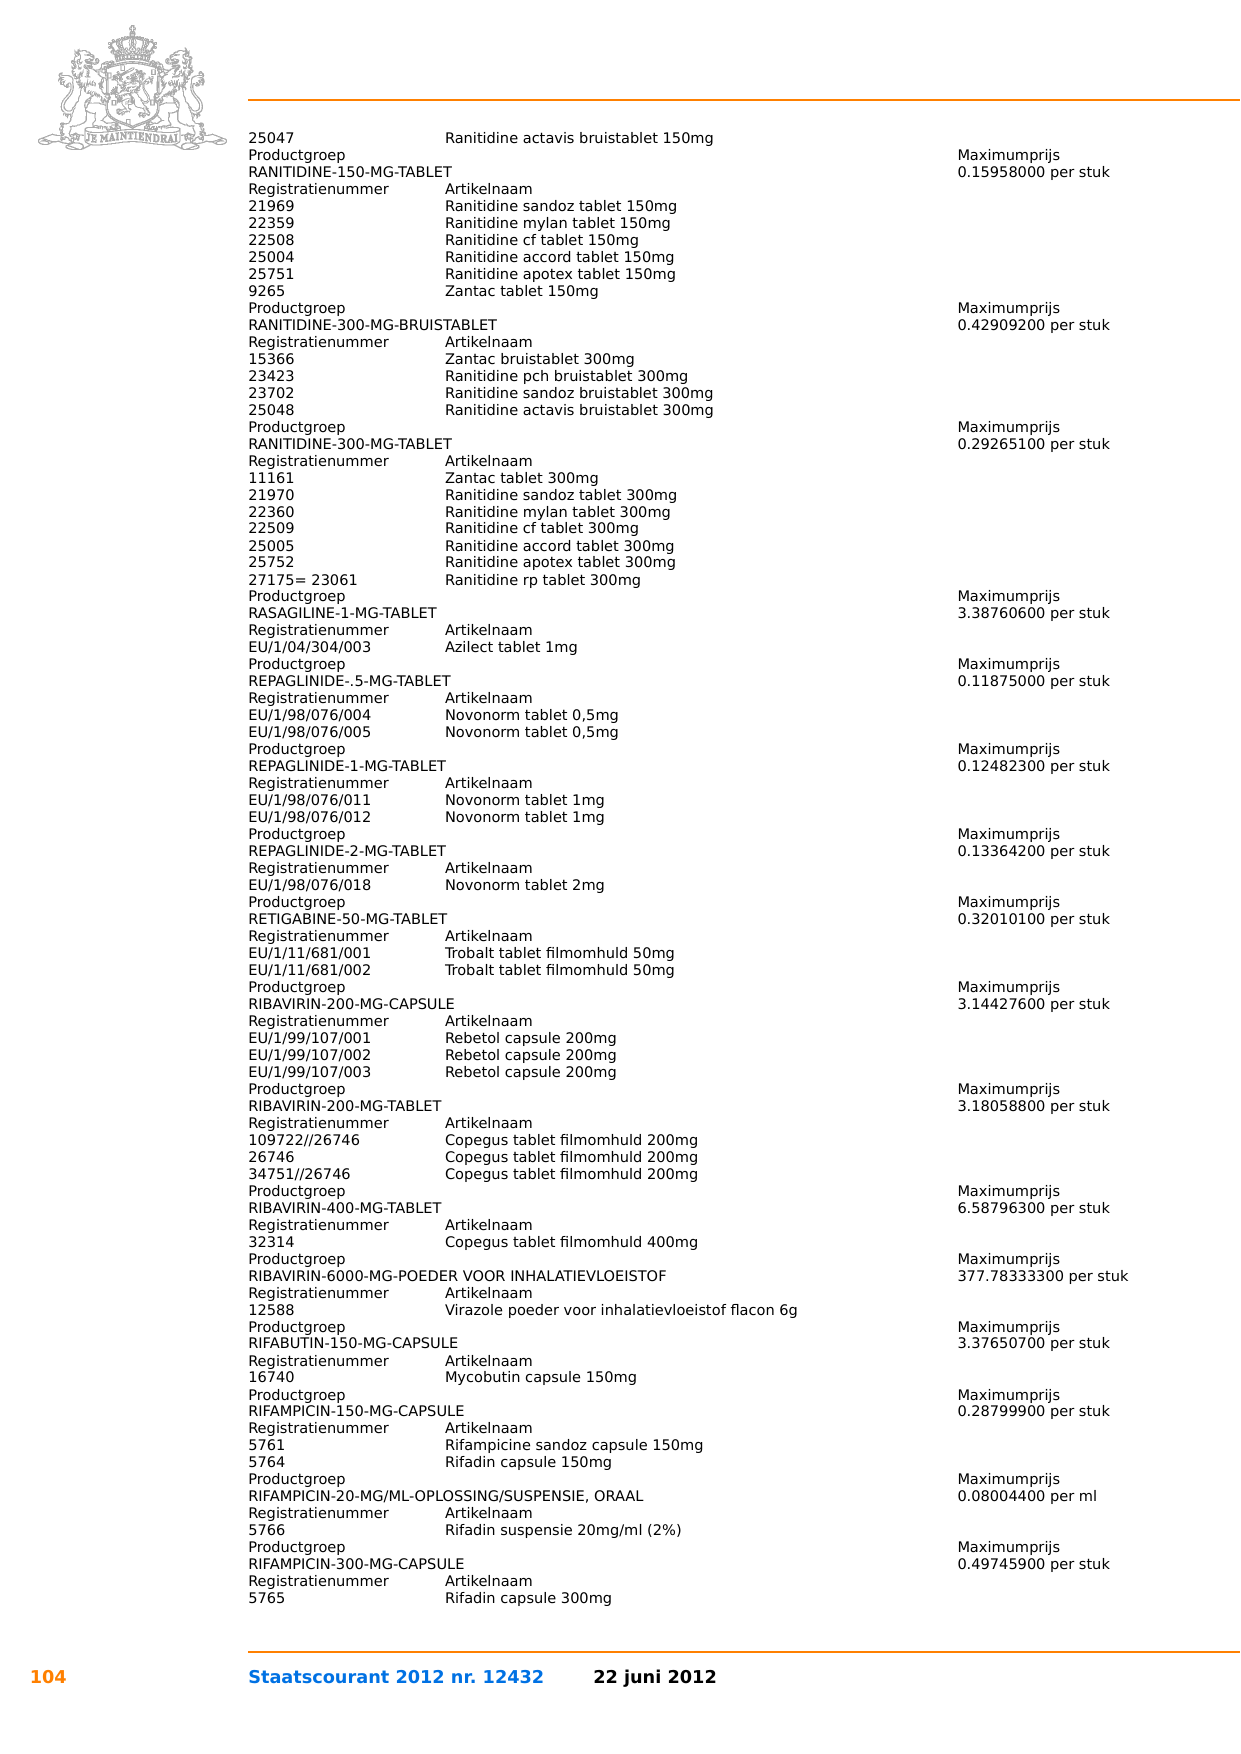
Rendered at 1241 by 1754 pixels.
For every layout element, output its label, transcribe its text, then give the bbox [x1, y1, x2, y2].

table_cell 0.15958000 per stuk [951, 164, 1163, 181]
table_cell [951, 1437, 1163, 1454]
table_cell EU/1/98/076/011 [248, 792, 439, 809]
table_cell Registratienummer [248, 1285, 439, 1301]
table_cell [951, 1030, 1163, 1047]
table_cell [951, 453, 1163, 469]
table_cell Ranitidine accord tablet 150mg [439, 249, 951, 266]
table_cell Productgroep [248, 1183, 439, 1199]
table_cell 25004 [248, 249, 439, 266]
table_cell Artikelnaam [439, 334, 951, 351]
picture [38, 25, 227, 150]
table_cell [951, 1369, 1163, 1386]
table_cell Registratienummer [248, 1013, 439, 1030]
table_cell Registratienummer [248, 453, 439, 469]
table_cell [951, 1353, 1163, 1369]
table_cell 0.32010100 per stuk [951, 911, 1163, 928]
table_cell Copegus tablet filmomhuld 200mg [439, 1132, 951, 1149]
table_cell [439, 894, 951, 911]
table_cell Maximumprijs [951, 1251, 1163, 1267]
table_cell [951, 860, 1163, 877]
table_cell Productgroep [248, 419, 439, 436]
table_cell [951, 928, 1163, 945]
table_cell 5761 [248, 1437, 439, 1454]
table_cell Registratienummer [248, 1115, 439, 1132]
table_cell Trobalt tablet filmomhuld 50mg [439, 962, 951, 979]
table_cell [951, 1285, 1163, 1301]
table_cell [951, 538, 1163, 554]
table_cell 32314 [248, 1234, 439, 1251]
table_cell Registratienummer [248, 181, 439, 198]
table_cell 0.12482300 per stuk [951, 758, 1163, 775]
table_cell Productgroep [248, 826, 439, 843]
table_cell Productgroep [248, 1539, 439, 1556]
table_cell Rebetol capsule 200mg [439, 1030, 951, 1047]
table_cell Virazole poeder voor inhalatievloeistof flacon 6g [439, 1301, 951, 1318]
table_cell Registratienummer [248, 775, 439, 792]
table_cell [439, 1183, 951, 1199]
table_cell Ranitidine pch bruistablet 300mg [439, 368, 951, 384]
table_cell Novonorm tablet 1mg [439, 792, 951, 809]
table_cell 3.37650700 per stuk [951, 1335, 1163, 1352]
table_cell Artikelnaam [439, 1353, 951, 1369]
table_cell [951, 470, 1163, 486]
table_cell [951, 809, 1163, 826]
table_cell [951, 385, 1163, 402]
table_cell 377.78333300 per stuk [951, 1268, 1163, 1284]
table_cell Maximumprijs [951, 419, 1163, 436]
table_cell [439, 1386, 951, 1403]
table_cell 25751 [248, 266, 439, 283]
table_cell 25005 [248, 538, 439, 554]
table_cell Maximumprijs [951, 741, 1163, 758]
table_cell Ranitidine actavis bruistablet 150mg [439, 130, 951, 147]
table_cell Artikelnaam [439, 1573, 951, 1590]
table_cell Ranitidine apotex tablet 150mg [439, 266, 951, 283]
table_cell [951, 1301, 1163, 1318]
table_cell 5764 [248, 1454, 439, 1471]
table_cell [439, 588, 951, 605]
table_cell 27175= 23061 [248, 571, 439, 588]
table_cell [439, 656, 951, 673]
table_cell 23702 [248, 385, 439, 402]
table_cell 22509 [248, 520, 439, 537]
table_cell Maximumprijs [951, 979, 1163, 996]
table_cell Registratienummer [248, 1573, 439, 1590]
table_cell Ranitidine accord tablet 300mg [439, 538, 951, 554]
table_cell Maximumprijs [951, 1386, 1163, 1403]
table_cell 9265 [248, 283, 439, 300]
table_cell RIFAMPICIN-20-MG/ML-OPLOSSING/SUSPENSIE, ORAAL [248, 1488, 951, 1505]
table_cell EU/1/98/076/005 [248, 724, 439, 741]
table_cell [439, 826, 951, 843]
table_cell Productgroep [248, 1319, 439, 1335]
table_cell Productgroep [248, 1386, 439, 1403]
table_cell Maximumprijs [951, 656, 1163, 673]
table_cell 0.13364200 per stuk [951, 843, 1163, 860]
table_cell Maximumprijs [951, 826, 1163, 843]
table_cell EU/1/99/107/002 [248, 1047, 439, 1064]
table_cell Maximumprijs [951, 300, 1163, 317]
table_cell Artikelnaam [439, 1115, 951, 1132]
table_cell [951, 1064, 1163, 1081]
table_cell [951, 639, 1163, 656]
table_cell Productgroep [248, 656, 439, 673]
table_cell Novonorm tablet 2mg [439, 877, 951, 894]
table_cell Maximumprijs [951, 1183, 1163, 1199]
table_cell Copegus tablet filmomhuld 200mg [439, 1166, 951, 1183]
table_cell Productgroep [248, 1251, 439, 1267]
table_cell Azilect tablet 1mg [439, 639, 951, 656]
table_cell 15366 [248, 351, 439, 368]
table_cell Mycobutin capsule 150mg [439, 1369, 951, 1386]
table_cell Artikelnaam [439, 860, 951, 877]
table_cell [951, 504, 1163, 520]
table_cell 11161 [248, 470, 439, 486]
table_cell Ranitidine apotex tablet 300mg [439, 554, 951, 571]
table_cell Productgroep [248, 979, 439, 996]
table_cell RIFABUTIN-150-MG-CAPSULE [248, 1335, 951, 1352]
table_cell [951, 1590, 1163, 1607]
table_cell REPAGLINIDE-2-MG-TABLET [248, 843, 951, 860]
table_cell [951, 1234, 1163, 1251]
table_cell [951, 962, 1163, 979]
table_cell Registratienummer [248, 928, 439, 945]
table_cell [951, 792, 1163, 809]
table_cell [951, 1047, 1163, 1064]
table_cell EU/1/99/107/003 [248, 1064, 439, 1081]
table_cell [439, 1251, 951, 1267]
table_cell [951, 945, 1163, 962]
table_cell [951, 520, 1163, 537]
table_cell [951, 334, 1163, 351]
table_cell RIBAVIRIN-6000-MG-POEDER VOOR INHALATIEVLOEISTOF [248, 1268, 951, 1284]
table_cell 21969 [248, 198, 439, 215]
table_cell Novonorm tablet 0,5mg [439, 707, 951, 724]
table_cell [951, 198, 1163, 215]
table_cell EU/1/98/076/004 [248, 707, 439, 724]
table_cell [439, 1081, 951, 1098]
table_cell [951, 1420, 1163, 1437]
table_cell [951, 181, 1163, 198]
table_cell [951, 266, 1163, 283]
table_cell [951, 724, 1163, 741]
table_cell Ranitidine sandoz tablet 150mg [439, 198, 951, 215]
table_cell [951, 1573, 1163, 1590]
table_cell [439, 1319, 951, 1335]
table_cell 16740 [248, 1369, 439, 1386]
table_cell [439, 979, 951, 996]
table_cell Ranitidine actavis bruistablet 300mg [439, 402, 951, 418]
table_cell [951, 486, 1163, 503]
table_cell Maximumprijs [951, 1539, 1163, 1556]
table_cell [951, 554, 1163, 571]
table_cell Productgroep [248, 147, 439, 164]
table_cell Registratienummer [248, 690, 439, 707]
table_cell [439, 1471, 951, 1488]
table_cell [951, 1166, 1163, 1183]
table_cell 22508 [248, 232, 439, 249]
table_cell Registratienummer [248, 1353, 439, 1369]
table_cell Artikelnaam [439, 1420, 951, 1437]
table_cell REPAGLINIDE-.5-MG-TABLET [248, 673, 951, 690]
table_cell 23423 [248, 368, 439, 384]
table_cell 5765 [248, 1590, 439, 1607]
table_cell Copegus tablet filmomhuld 200mg [439, 1149, 951, 1166]
table_cell [951, 1454, 1163, 1471]
table_cell Artikelnaam [439, 928, 951, 945]
table_cell [951, 283, 1163, 300]
table_cell Artikelnaam [439, 1217, 951, 1233]
table_cell RANITIDINE-150-MG-TABLET [248, 164, 951, 181]
table_cell 3.38760600 per stuk [951, 605, 1163, 622]
table_cell Maximumprijs [951, 1319, 1163, 1335]
table_cell 25752 [248, 554, 439, 571]
table_cell 12588 [248, 1301, 439, 1318]
table_cell Productgroep [248, 1081, 439, 1098]
table_cell Copegus tablet filmomhuld 400mg [439, 1234, 951, 1251]
table_cell Artikelnaam [439, 453, 951, 469]
table_cell Rifadin suspensie 20mg/ml (2%) [439, 1522, 951, 1539]
table_cell 25047 [248, 130, 439, 147]
table_cell Registratienummer [248, 334, 439, 351]
table_cell 109722//26746 [248, 1132, 439, 1149]
table_cell EU/1/11/681/002 [248, 962, 439, 979]
table_cell EU/1/11/681/001 [248, 945, 439, 962]
table_cell Ranitidine mylan tablet 150mg [439, 215, 951, 232]
table_cell Maximumprijs [951, 894, 1163, 911]
table_cell Ranitidine cf tablet 300mg [439, 520, 951, 537]
table_cell EU/1/98/076/018 [248, 877, 439, 894]
table_cell Registratienummer [248, 860, 439, 877]
table_cell 22359 [248, 215, 439, 232]
table_cell [951, 1505, 1163, 1522]
table_cell Artikelnaam [439, 1505, 951, 1522]
table_cell 0.42909200 per stuk [951, 317, 1163, 334]
table_cell Artikelnaam [439, 1013, 951, 1030]
table_cell [951, 1149, 1163, 1166]
table_cell [951, 877, 1163, 894]
table_cell Artikelnaam [439, 1285, 951, 1301]
table_cell Artikelnaam [439, 775, 951, 792]
table_cell Rifadin capsule 300mg [439, 1590, 951, 1607]
table_cell Registratienummer [248, 1420, 439, 1437]
table_cell RIBAVIRIN-400-MG-TABLET [248, 1200, 951, 1217]
table_cell Ranitidine rp tablet 300mg [439, 571, 951, 588]
table_cell [951, 707, 1163, 724]
table_cell [951, 368, 1163, 384]
table_cell 3.14427600 per stuk [951, 996, 1163, 1013]
table_cell 0.28799900 per stuk [951, 1403, 1163, 1420]
table_cell Rebetol capsule 200mg [439, 1047, 951, 1064]
table_cell Artikelnaam [439, 181, 951, 198]
table_cell RIFAMPICIN-300-MG-CAPSULE [248, 1556, 951, 1573]
table_cell [951, 130, 1163, 147]
table_cell 21970 [248, 486, 439, 503]
table_cell Trobalt tablet filmomhuld 50mg [439, 945, 951, 962]
table_cell Maximumprijs [951, 1081, 1163, 1098]
table_cell [951, 775, 1163, 792]
table_cell Ranitidine cf tablet 150mg [439, 232, 951, 249]
table_cell RETIGABINE-50-MG-TABLET [248, 911, 951, 928]
table_cell RANITIDINE-300-MG-TABLET [248, 436, 951, 452]
table_cell Novonorm tablet 0,5mg [439, 724, 951, 741]
table_cell Registratienummer [248, 622, 439, 639]
table_cell RIBAVIRIN-200-MG-CAPSULE [248, 996, 951, 1013]
table_cell [951, 690, 1163, 707]
table_cell Registratienummer [248, 1217, 439, 1233]
table_cell Productgroep [248, 894, 439, 911]
table_cell RANITIDINE-300-MG-BRUISTABLET [248, 317, 951, 334]
table_cell Novonorm tablet 1mg [439, 809, 951, 826]
table_cell Zantac tablet 150mg [439, 283, 951, 300]
table_cell 26746 [248, 1149, 439, 1166]
table_cell [951, 1132, 1163, 1149]
table_cell EU/1/99/107/001 [248, 1030, 439, 1047]
table_cell 22360 [248, 504, 439, 520]
table_cell 3.18058800 per stuk [951, 1098, 1163, 1115]
table_cell [951, 249, 1163, 266]
table_cell Zantac tablet 300mg [439, 470, 951, 486]
table_cell Ranitidine sandoz bruistablet 300mg [439, 385, 951, 402]
table_cell [951, 402, 1163, 418]
table_cell 6.58796300 per stuk [951, 1200, 1163, 1217]
table_cell Productgroep [248, 300, 439, 317]
table_cell EU/1/04/304/003 [248, 639, 439, 656]
table_cell Rebetol capsule 200mg [439, 1064, 951, 1081]
table_cell [951, 622, 1163, 639]
table_cell 0.29265100 per stuk [951, 436, 1163, 452]
table_cell [951, 1115, 1163, 1132]
table_cell [439, 1539, 951, 1556]
table_cell [439, 741, 951, 758]
table_cell Rifampicine sandoz capsule 150mg [439, 1437, 951, 1454]
table_cell 34751//26746 [248, 1166, 439, 1183]
table_cell [951, 1013, 1163, 1030]
table_cell 5766 [248, 1522, 439, 1539]
table_cell [951, 232, 1163, 249]
table_cell Zantac bruistablet 300mg [439, 351, 951, 368]
table_cell [439, 300, 951, 317]
table_cell [439, 419, 951, 436]
table_cell Productgroep [248, 588, 439, 605]
table_cell Productgroep [248, 741, 439, 758]
table_cell Rifadin capsule 150mg [439, 1454, 951, 1471]
table_cell [439, 147, 951, 164]
table_cell Registratienummer [248, 1505, 439, 1522]
table_cell EU/1/98/076/012 [248, 809, 439, 826]
table_cell 0.49745900 per stuk [951, 1556, 1163, 1573]
table_cell Maximumprijs [951, 1471, 1163, 1488]
table_cell [951, 351, 1163, 368]
table_cell [951, 215, 1163, 232]
table_cell RASAGILINE-1-MG-TABLET [248, 605, 951, 622]
table_cell RIBAVIRIN-200-MG-TABLET [248, 1098, 951, 1115]
table_cell Maximumprijs [951, 588, 1163, 605]
table_cell Ranitidine mylan tablet 300mg [439, 504, 951, 520]
table_cell Artikelnaam [439, 690, 951, 707]
table_cell [951, 571, 1163, 588]
table_cell RIFAMPICIN-150-MG-CAPSULE [248, 1403, 951, 1420]
table_cell 0.11875000 per stuk [951, 673, 1163, 690]
table_cell Ranitidine sandoz tablet 300mg [439, 486, 951, 503]
table_cell REPAGLINIDE-1-MG-TABLET [248, 758, 951, 775]
table_cell Artikelnaam [439, 622, 951, 639]
table_cell [951, 1522, 1163, 1539]
table_cell Productgroep [248, 1471, 439, 1488]
table_cell 25048 [248, 402, 439, 418]
table_cell [951, 1217, 1163, 1233]
table_cell Maximumprijs [951, 147, 1163, 164]
table_cell 0.08004400 per ml [951, 1488, 1163, 1505]
